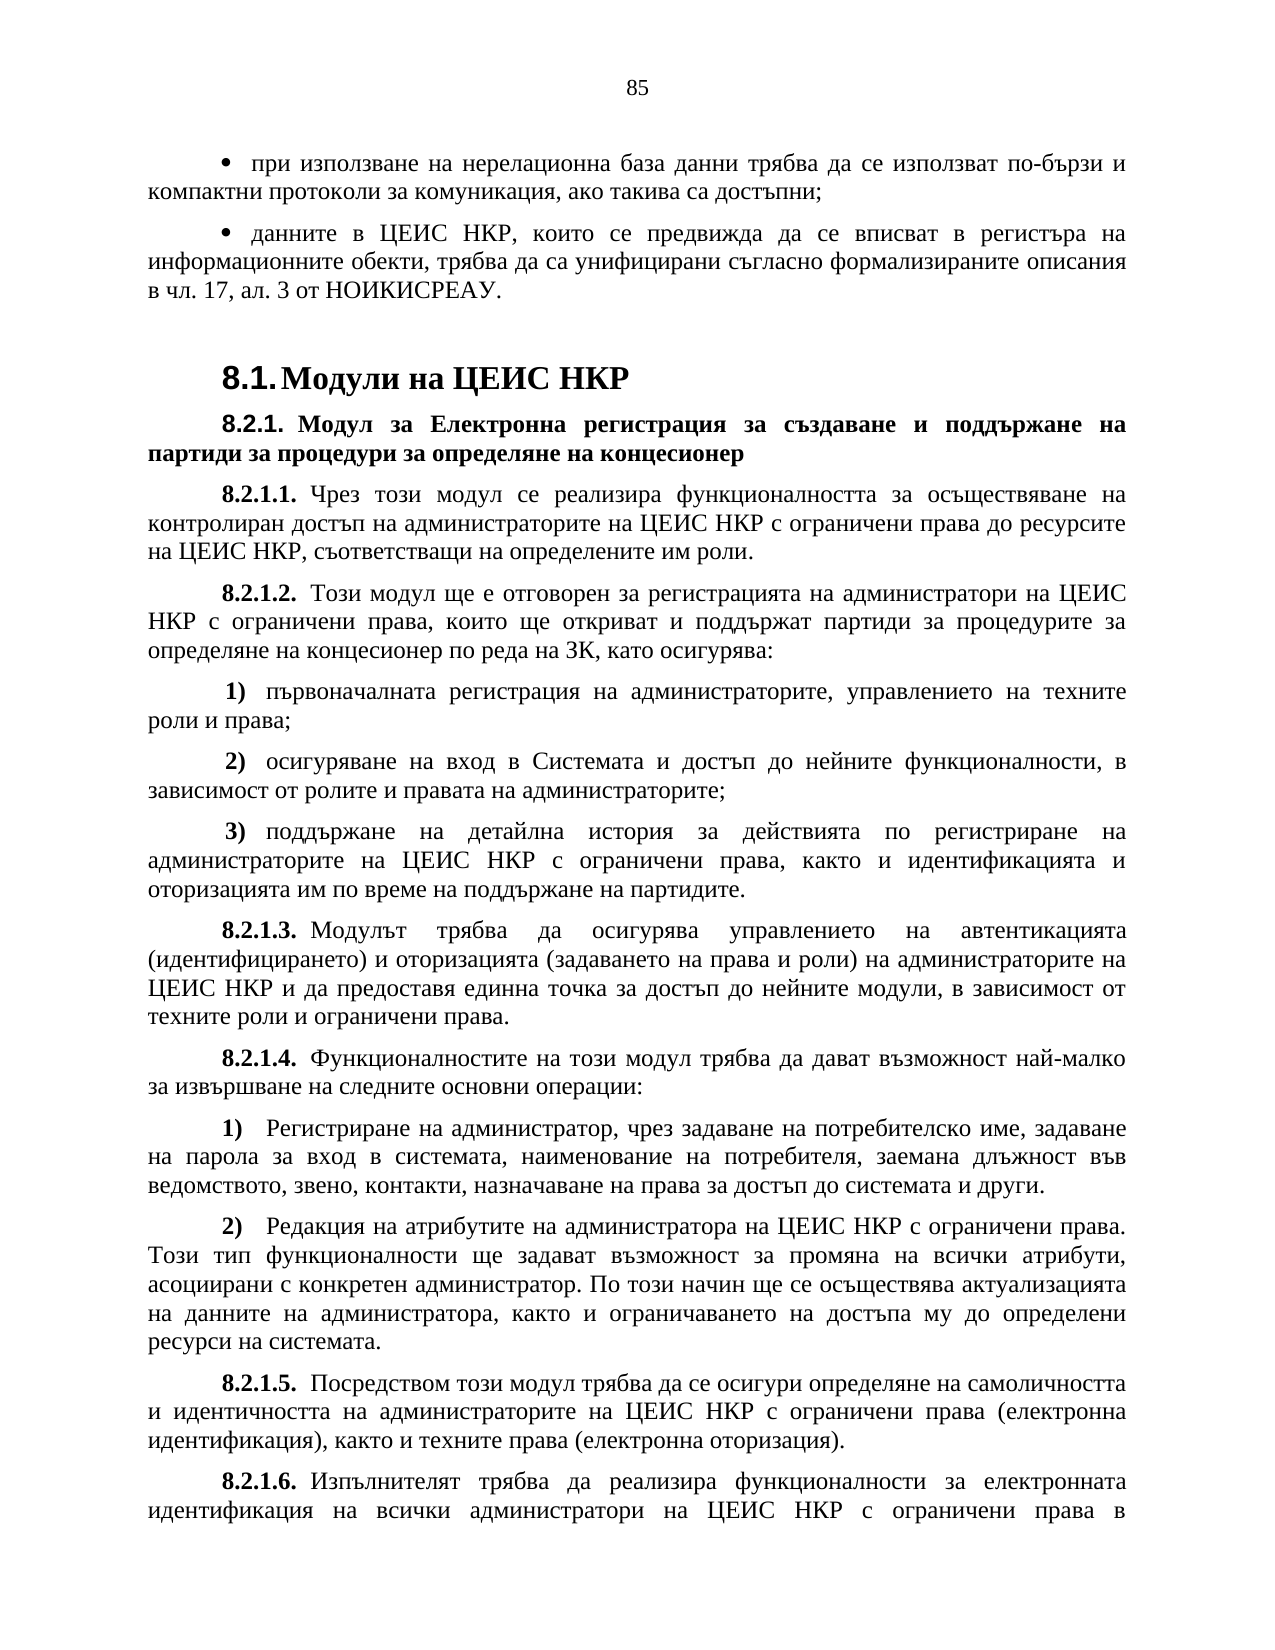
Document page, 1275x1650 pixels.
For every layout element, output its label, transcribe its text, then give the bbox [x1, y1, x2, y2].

list при използване на нерелационна база данни трябва да се използват по-бързи и компактни протоколи за комуникация, ако такива са достъпни; [148, 148, 1127, 205]
list Модули на ЦЕИС НКР [222, 358, 1127, 396]
list данните в ЦЕИС НКР, които се предвижда да се вписват в регистъра на информационните обекти, трябва да са унифицирани съгласно формализираните описания в чл. 17, ал. 3 от НОИКИСРЕАУ. [148, 218, 1127, 304]
list осигуряване на вход в Системата и достъп до нейните функционалности, в зависимост от ролите и правата на администраторите; [148, 746, 1127, 804]
list Модул за Електронна регистрация за създаване и поддържане на партиди за процедури за определяне на концесионер [148, 409, 1127, 466]
list Регистриране на администратор, чрез задаване на потребителско име, задаване на парола за вход в системата, наименование на потребителя, заемана длъжност във ведомството, звено, контакти, назначаване на права за достъп до системата и други. [148, 1113, 1127, 1199]
list Този модул ще е отговорен за регистрацията на администратори на ЦЕИС НКР с ограничени права, които ще откриват и поддържат партиди за процедурите за определяне на концесионер по реда на ЗК, като осигурява: [148, 578, 1127, 664]
list Чрез този модул се реализира функционалността за осъществяване на контролиран достъп на администраторите на ЦЕИС НКР с ограничени права до ресурсите на ЦЕИС НКР, съответстващи на определените им роли. [148, 479, 1127, 565]
list Функционалностите на този модул трябва да дават възможност най-малко за извършване на следните основни операции: [148, 1043, 1127, 1100]
list първоначалната регистрация на администраторите, управлението на техните роли и права; [148, 676, 1127, 734]
list Изпълнителят трябва да реализира функционалности за електронната идентификация на всички администратори на ЦЕИС НКР с ограничени права в [148, 1466, 1127, 1524]
list Редакция на атрибутите на администратора на ЦЕИС НКР с ограничени права. Този тип функционалности ще задават възможност за промяна на всички атрибути, асоциирани с конкретен администратор. По този начин ще се осъществява актуализацията на данните на администратора, както и ограничаването на достъпа му до определени ресурси на системата. [148, 1211, 1127, 1355]
list поддържане на детайлна история за действията по регистриране на администраторите на ЦЕИС НКР с ограничени права, както и идентификацията и оторизацията им по време на поддържане на партидите. [148, 816, 1127, 903]
list Модулът трябва да осигурява управлението на автентикацията (идентифицирането) и оторизацията (задаването на права и роли) на администраторите на ЦЕИС НКР и да предоставя единна точка за достъп до нейните модули, в зависимост от техните роли и ограничени права. [148, 915, 1127, 1030]
list Посредством този модул трябва да се осигури определяне на самоличността и идентичността на администраторите на ЦЕИС НКР с ограничени права (електронна идентификация), както и техните права (електронна оторизация). [148, 1368, 1127, 1454]
